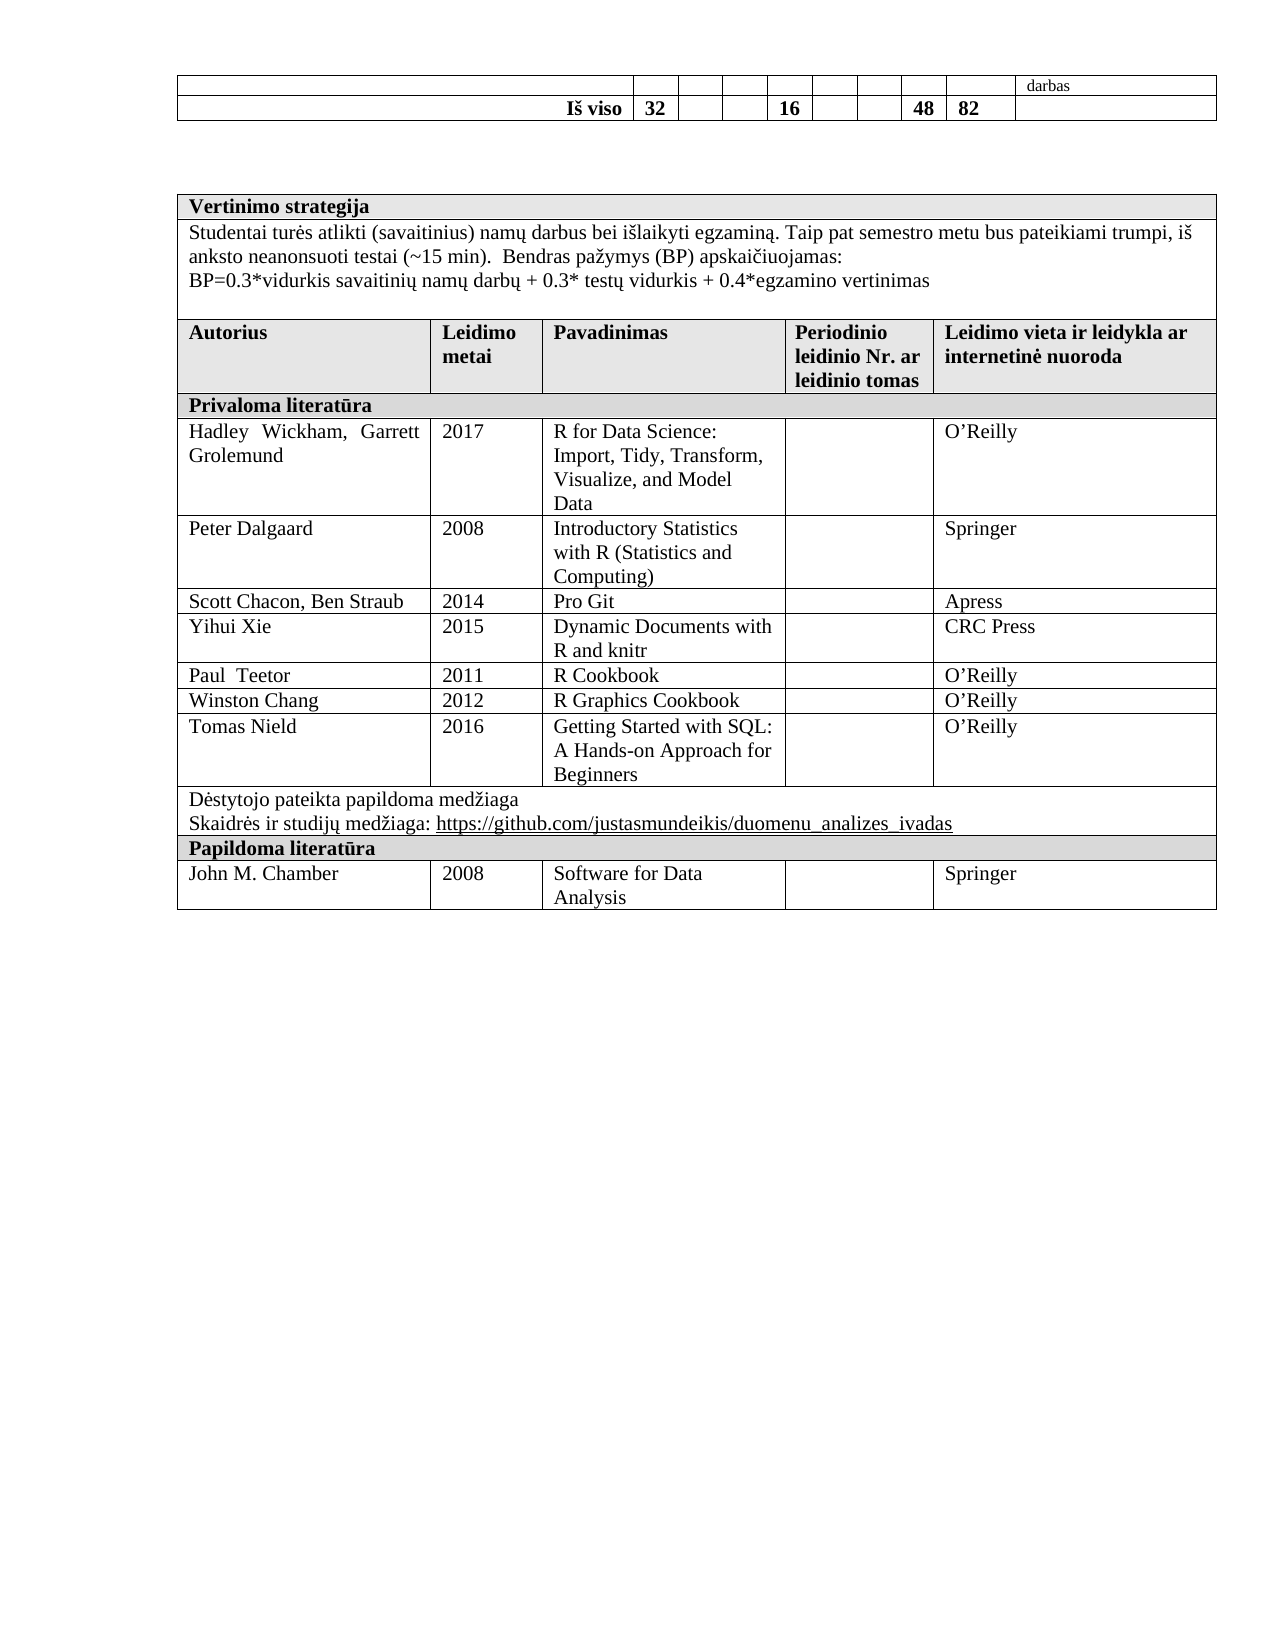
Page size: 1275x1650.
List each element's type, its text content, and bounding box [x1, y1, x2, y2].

table_cell Dėstytojo pateikta papildoma medžiaga Skaidrės ir studijų medžiaga: https://github.com/justasmundeikis/duomenu_analizes_ivadas [178, 787, 1216, 835]
table_cell O’Reilly [934, 663, 1216, 687]
table_cell Winston Chang [178, 689, 430, 712]
table_cell 2014 [431, 589, 542, 613]
table_cell [786, 419, 933, 515]
table_cell Springer [934, 861, 1216, 909]
table_cell [813, 96, 857, 120]
table_cell Peter Dalgaard [178, 516, 430, 588]
table_cell 2011 [431, 663, 542, 687]
table_cell 2012 [431, 689, 542, 712]
table_cell Yihui Xie [178, 614, 430, 662]
table_cell 16 [768, 96, 812, 120]
table_cell Introductory Statistics with R (Statistics and Computing) [543, 516, 785, 588]
table_cell [786, 663, 933, 687]
table_cell Dynamic Documents with R and knitr [543, 614, 785, 662]
table_cell O’Reilly [934, 714, 1216, 786]
table_cell [858, 76, 901, 95]
table_cell [813, 76, 857, 95]
table_cell Privaloma literatūra [178, 394, 1216, 417]
table_cell [768, 76, 812, 95]
table_cell [786, 714, 933, 786]
table_cell R for Data Science: Import, Tidy, Transform, Visualize, and Model Data [543, 419, 785, 515]
table_cell Papildoma literatūra [178, 836, 1216, 860]
table_cell [786, 689, 933, 712]
table_cell Periodinio leidinio Nr. ar leidinio tomas [786, 320, 933, 392]
table_cell R Cookbook [543, 663, 785, 687]
table_cell [1016, 96, 1216, 120]
table_cell Hadley Wickham, Garrett Grolemund [178, 419, 430, 515]
table_cell [786, 589, 933, 613]
table_cell [947, 76, 1015, 95]
table_cell 82 [947, 96, 1015, 120]
table_cell [723, 96, 767, 120]
table_cell O’Reilly [934, 419, 1216, 515]
table_cell [679, 76, 722, 95]
table_cell Pro Git [543, 589, 785, 613]
table_header Vertinimo strategija [178, 195, 1216, 218]
table_cell [679, 96, 722, 120]
table_cell 2015 [431, 614, 542, 662]
table_cell [178, 76, 633, 95]
table_cell [723, 76, 767, 95]
table_cell Software for Data Analysis [543, 861, 785, 909]
table_cell 32 [634, 96, 678, 120]
table_cell Paul Teetor [178, 663, 430, 687]
table_cell R Graphics Cookbook [543, 689, 785, 712]
table_cell Leidimo vieta ir leidykla ar internetinė nuoroda [934, 320, 1216, 392]
table_cell Scott Chacon, Ben Straub [178, 589, 430, 613]
table_cell John M. Chamber [178, 861, 430, 909]
table_cell 2008 [431, 861, 542, 909]
table_cell Leidimo metai [431, 320, 542, 392]
table_cell darbas [1016, 76, 1216, 95]
table_cell Springer [934, 516, 1216, 588]
table_cell Pavadinimas [543, 320, 785, 392]
table_cell CRC Press [934, 614, 1216, 662]
table_cell [634, 76, 678, 95]
table_cell [786, 861, 933, 909]
table_cell 2017 [431, 419, 542, 515]
table_cell O’Reilly [934, 689, 1216, 712]
table_cell [902, 76, 946, 95]
table_cell 2016 [431, 714, 542, 786]
table_cell [858, 96, 901, 120]
table_cell [786, 614, 933, 662]
table_cell Iš viso [178, 96, 633, 120]
table_cell Autorius [178, 320, 430, 392]
table_cell 2008 [431, 516, 542, 588]
table_cell Apress [934, 589, 1216, 613]
table_cell Studentai turės atlikti (savaitinius) namų darbus bei išlaikyti egzaminą. Taip pat semestro metu bus pateikiami trumpi, iš anksto neanonsuoti testai (~15 min). Bendras pažymys (BP) apskaičiuojamas: BP=0.3*vidurkis savaitinių namų darbų + 0.3* testų vidurkis + 0.4*egzamino vertinimas [178, 220, 1216, 319]
table_cell [786, 516, 933, 588]
table_cell Getting Started with SQL: A Hands-on Approach for Beginners [543, 714, 785, 786]
table_cell Tomas Nield [178, 714, 430, 786]
table_cell 48 [902, 96, 946, 120]
